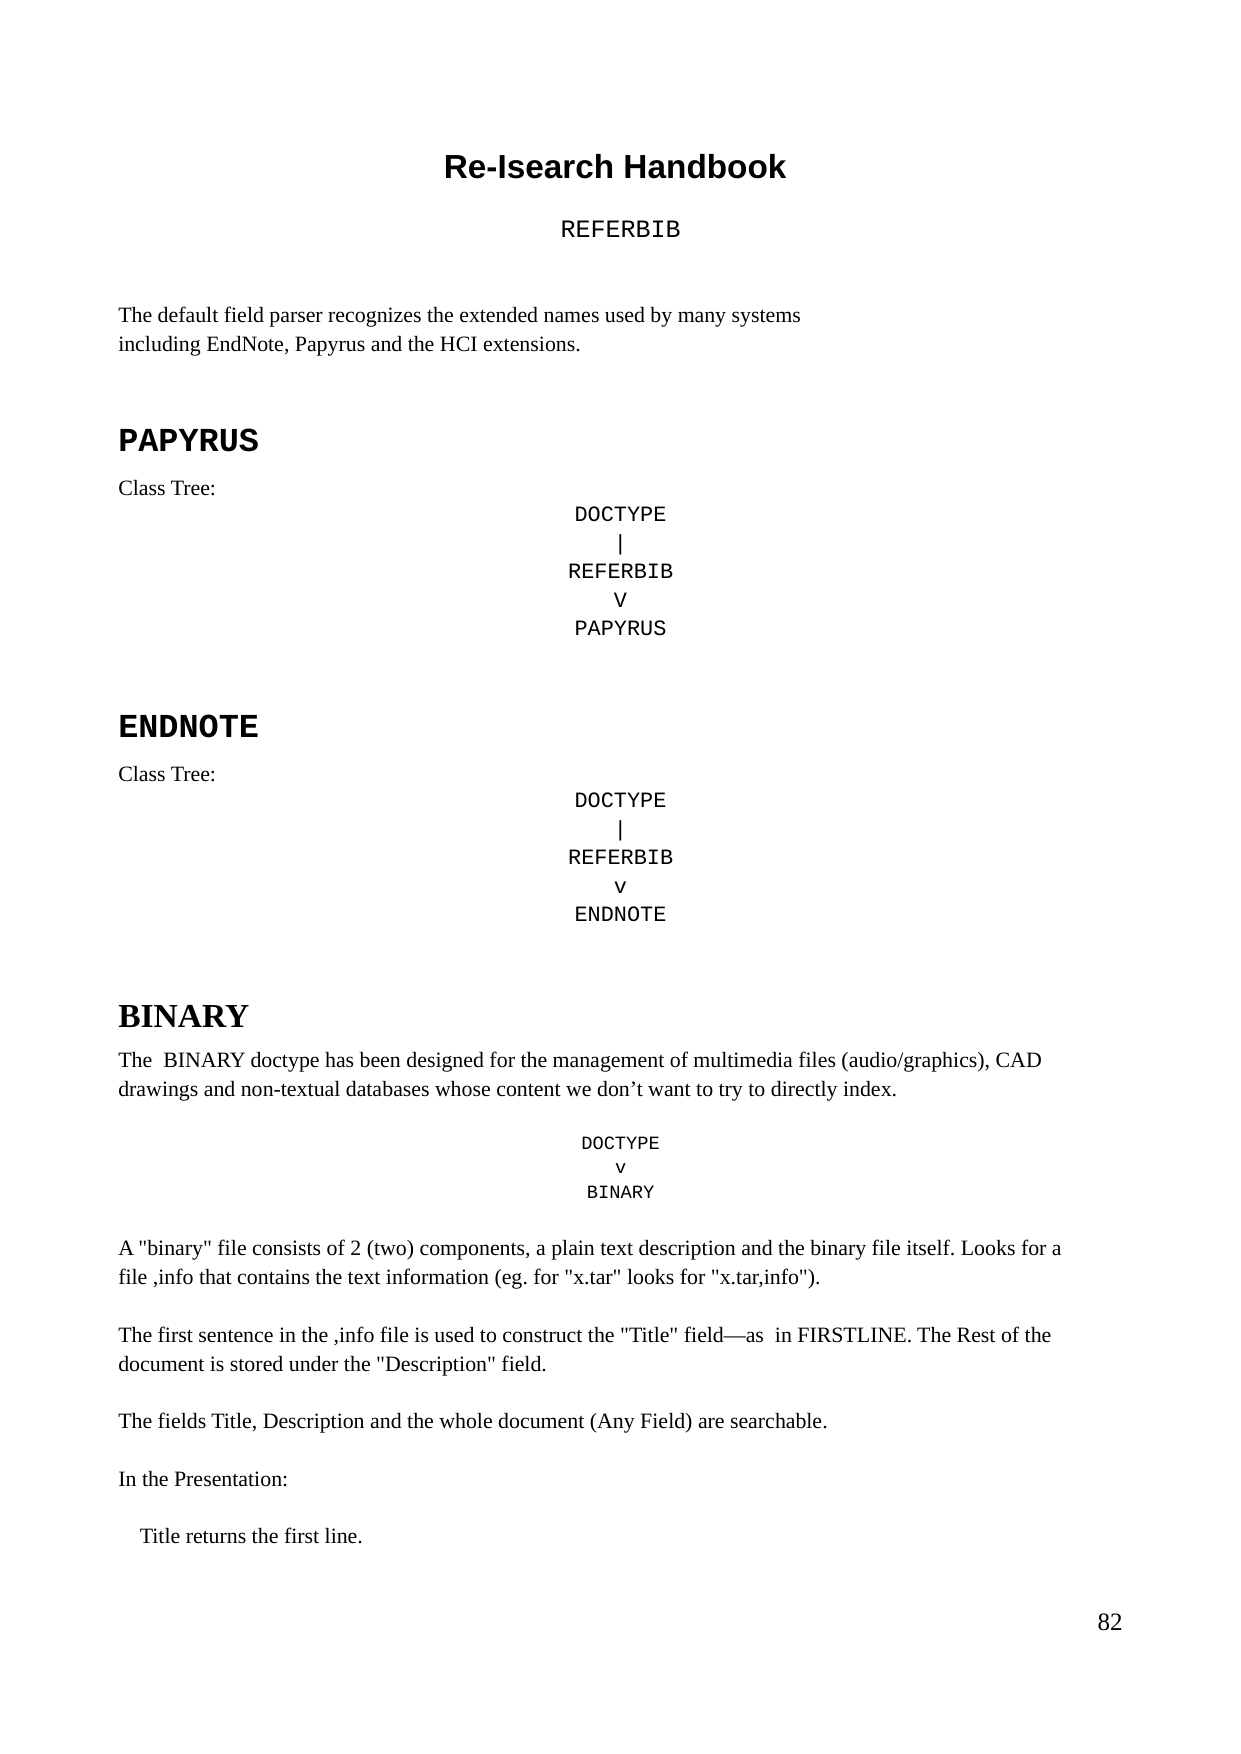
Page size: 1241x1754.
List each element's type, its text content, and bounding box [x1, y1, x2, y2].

text In the Presentation: [118, 1466, 1122, 1491]
text Title returns the first line. [118, 1523, 1122, 1548]
subtitle ENDNOTE [118, 710, 1122, 748]
text including EndNote, Papyrus and the HCI extensions. [118, 331, 1122, 356]
text The first sentence in the ,info file is used to construct the "Title" field—as in FIRSTLINE. The Rest of the document is stored under the "Description" field. [118, 1322, 1122, 1376]
text REFERBIB [118, 560, 1122, 585]
text Class Tree: [118, 474, 1122, 500]
subtitle PAPYRUS [118, 424, 1122, 462]
text | [118, 532, 1122, 557]
text REFERBIB [118, 846, 1122, 871]
text ENDNOTE [118, 903, 1122, 928]
text Class Tree: [118, 761, 1122, 786]
text v [118, 1158, 1122, 1179]
text REFERBIB [118, 216, 1122, 244]
text DOCTYPE [118, 789, 1122, 814]
subtitle BINARY [118, 996, 1122, 1035]
text The default field parser recognizes the extended names used by many systems [118, 302, 1122, 327]
text DOCTYPE [118, 1134, 1122, 1155]
text DOCTYPE [118, 503, 1122, 528]
text BINARY [118, 1182, 1122, 1204]
text A "binary" file consists of 2 (two) components, a plain text description and the binary file itself. Looks for a file ,info that contains the text information (eg. for "x.tar" looks for "x.tar,info"). [118, 1235, 1122, 1289]
text v [118, 875, 1122, 899]
text The BINARY doctype has been designed for the management of multimedia files (audio/graphics), CAD drawings and non-textual databases whose content we don’t want to try to directly index. [118, 1047, 1122, 1101]
text | [118, 818, 1122, 843]
text V [118, 589, 1122, 613]
text The fields Title, Description and the whole document (Any Field) are searchable. [118, 1408, 1122, 1433]
text PAPYRUS [118, 617, 1122, 642]
